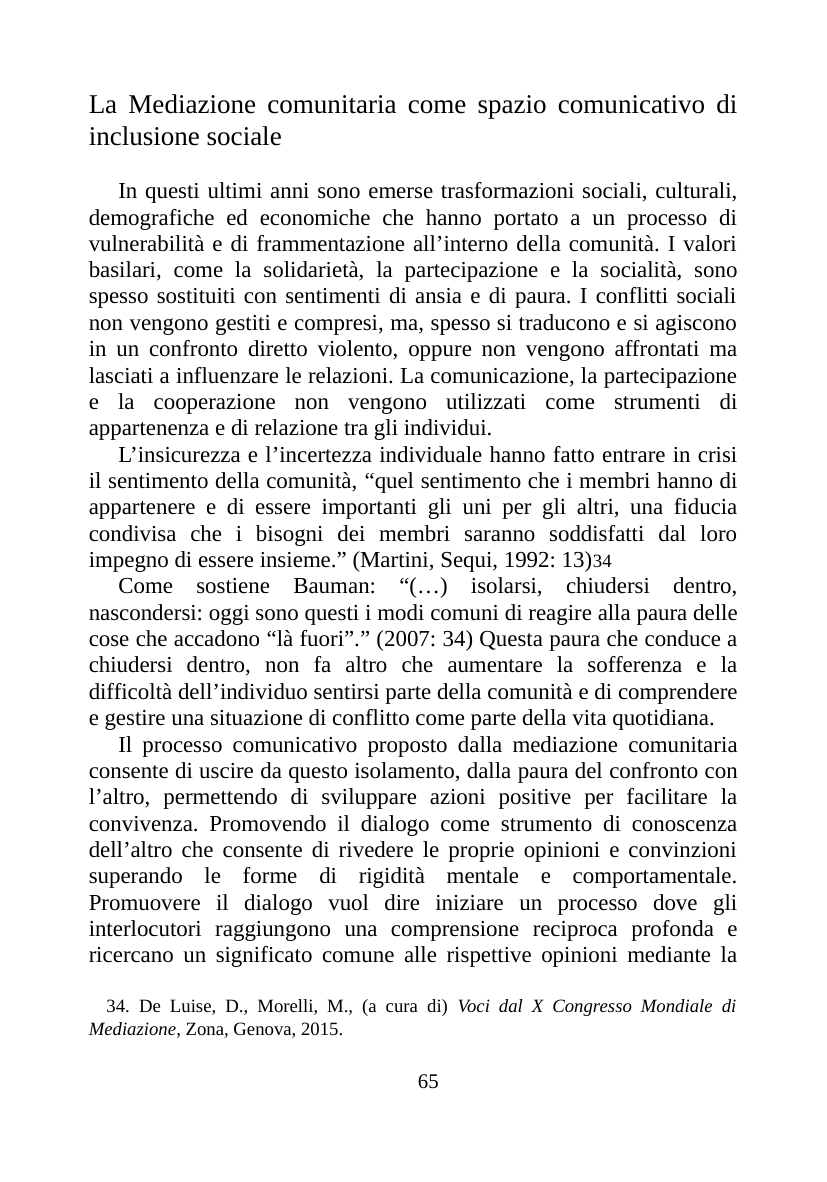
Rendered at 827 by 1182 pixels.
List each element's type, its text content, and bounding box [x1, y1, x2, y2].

text De Luise, D., Morelli, M., (a cura di) Voci dal X Congresso Mondiale di Mediazione, Zona, Genova, 2015. [88, 992, 738, 1039]
text Come sostiene Bauman: “(…) isolarsi, chiudersi dentro, nascondersi: oggi sono questi i modi comuni di reagire alla paura delle cose che accadono “là fuori”.” (2007: 34) Questa paura che conduce a chiudersi dentro, non fa altro che aumentare la sofferenza e la difficoltà dell’individuo sentirsi parte della comunità e di comprendere e gestire una situazione di conflitto come parte della vita quotidiana. [88, 572, 738, 731]
text In questi ultimi anni sono emerse trasformazioni sociali, culturali, demografiche ed economiche che hanno portato a un processo di vulnerabilità e di frammentazione all’interno della comunità. I valori basilari, come la solidarietà, la partecipazione e la socialità, sono spesso sostituiti con sentimenti di ansia e di paura. I conflitti sociali non vengono gestiti e compresi, ma, spesso si traducono e si agiscono in un confronto diretto violento, oppure non vengono affrontati ma lasciati a influenzare le relazioni. La comunicazione, la partecipazione e la cooperazione non vengono utilizzati come strumenti di appartenenza e di relazione tra gli individui. [88, 177, 738, 441]
text L’insicurezza e l’incertezza individuale hanno fatto entrare in crisi il sentimento della comunità, “quel sentimento che i membri hanno di appartenere e di essere importanti gli uni per gli altri, una fiducia condivisa che i bisogni dei membri saranno soddisfatti dal loro impegno di essere insieme.” (Martini, Sequi, 1992: 13) [88, 441, 738, 572]
subtitle La Mediazione comunitaria come spazio comunicativo di inclusione sociale [88, 88, 738, 151]
text Il processo comunicativo proposto dalla mediazione comunitaria consente di uscire da questo isolamento, dalla paura del confronto con l’altro, permettendo di sviluppare azioni positive per facilitare la convivenza. Promovendo il dialogo come strumento di conoscenza dell’altro che consente di rivedere le proprie opinioni e convinzioni superando le forme di rigidità mentale e comportamentale. Promuovere il dialogo vuol dire iniziare un processo dove gli interlocutori raggiungono una comprensione reciproca profonda e ricercano un significato comune alle rispettive opinioni mediante la [88, 731, 738, 968]
